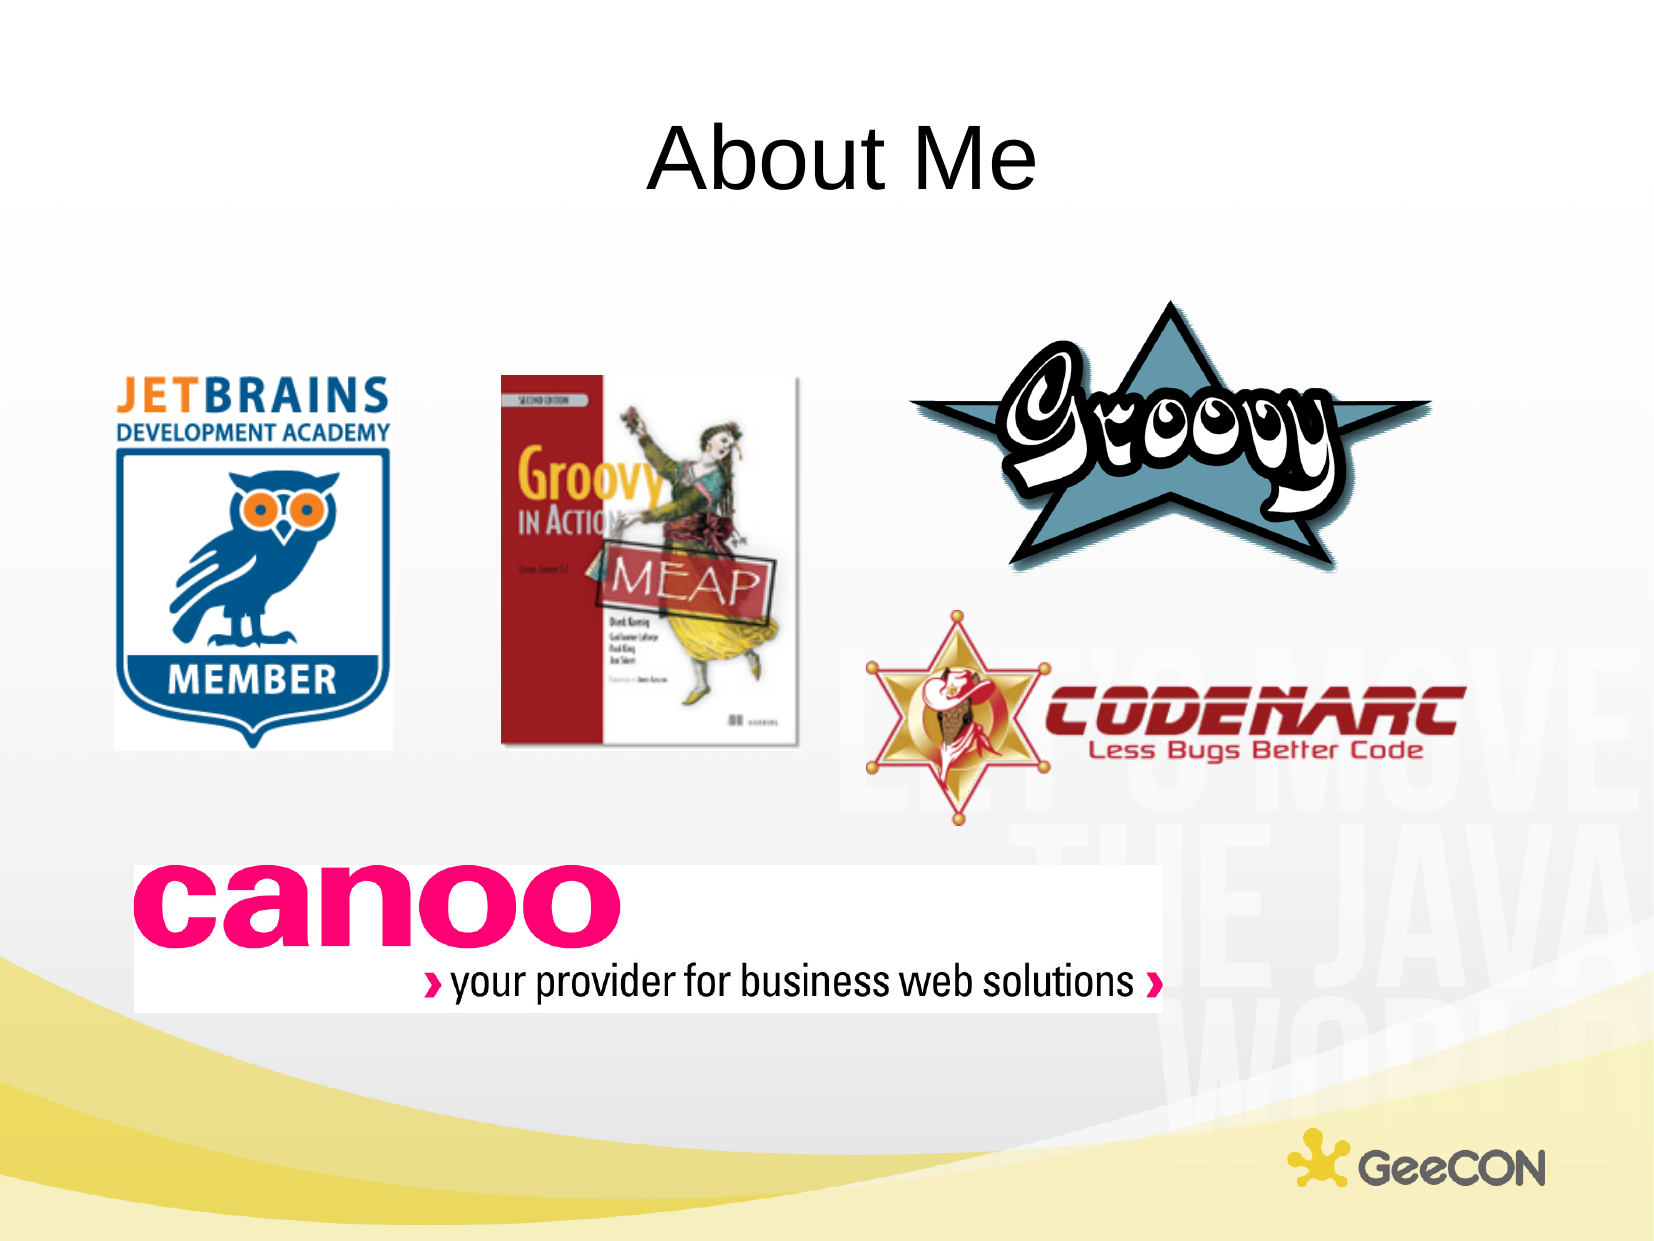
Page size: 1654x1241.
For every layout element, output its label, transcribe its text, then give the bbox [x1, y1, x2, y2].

title About Me [82, 49, 1571, 257]
picture [0, 0, 1654, 1241]
